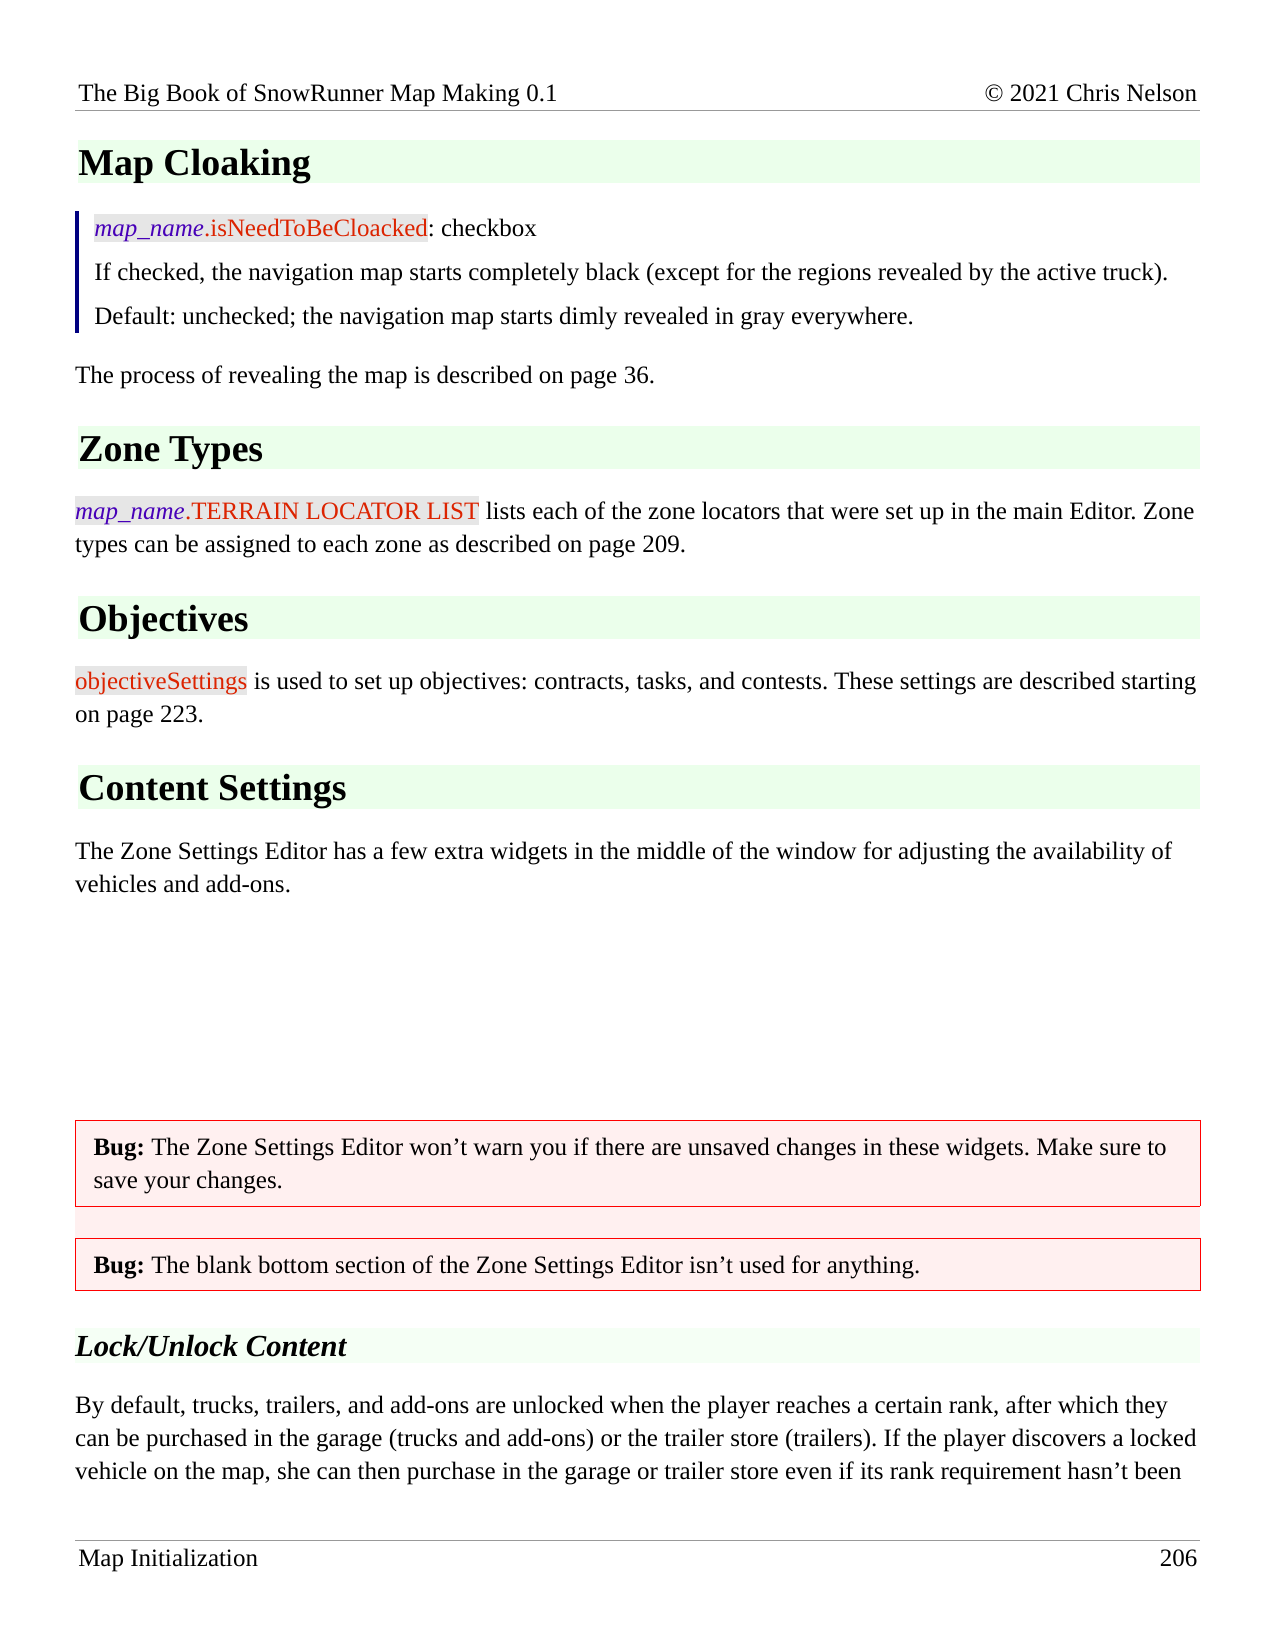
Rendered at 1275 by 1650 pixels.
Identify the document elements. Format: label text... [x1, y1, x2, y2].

text map_name.isNeedToBeCloacked: checkbox [79, 211, 1200, 242]
subtitle Content Settings [78, 765, 1200, 809]
subtitle Map Cloaking [78, 140, 1200, 183]
subtitle Zone Types [78, 426, 1200, 469]
subtitle Lock/Unlock Content [75, 1328, 1200, 1363]
text By default, trucks, trailers, and add-ons are unlocked when the player reaches a certain rank, after which they can be purchased in the garage (trucks and add-ons) or the trailer store (trailers). If the player discovers a locked vehicle on the map, she can then purchase in the garage or trailer store even if its rank requirement hasn’t been [75, 1390, 1200, 1485]
text objectiveSettings is used to set up objectives: contracts, tasks, and contests. These settings are described starting on page 223. [75, 666, 1200, 728]
text The Zone Settings Editor has a few extra widgets in the middle of the window for adjusting the availability of vehicles and add-ons. [75, 836, 1200, 898]
list The Zone Settings Editor won’t warn you if there are unsaved changes in these widgets. Make sure to save your changes. [76, 1121, 1200, 1206]
text The process of revealing the map is described on page 36. [75, 360, 1200, 388]
subtitle Objectives [78, 596, 1200, 639]
text map_name.TERRAIN LOCATOR LIST lists each of the zone locators that were set up in the main Editor. Zone types can be assigned to each zone as described on page 209. [75, 496, 1200, 558]
text Default: unchecked; the navigation map starts dimly revealed in gray everywhere. [79, 298, 1200, 333]
text If checked, the navigation map starts completely black (except for the regions revealed by the active truck). [79, 254, 1200, 286]
list The blank bottom section of the Zone Settings Editor isn’t used for anything. [76, 1239, 1200, 1290]
